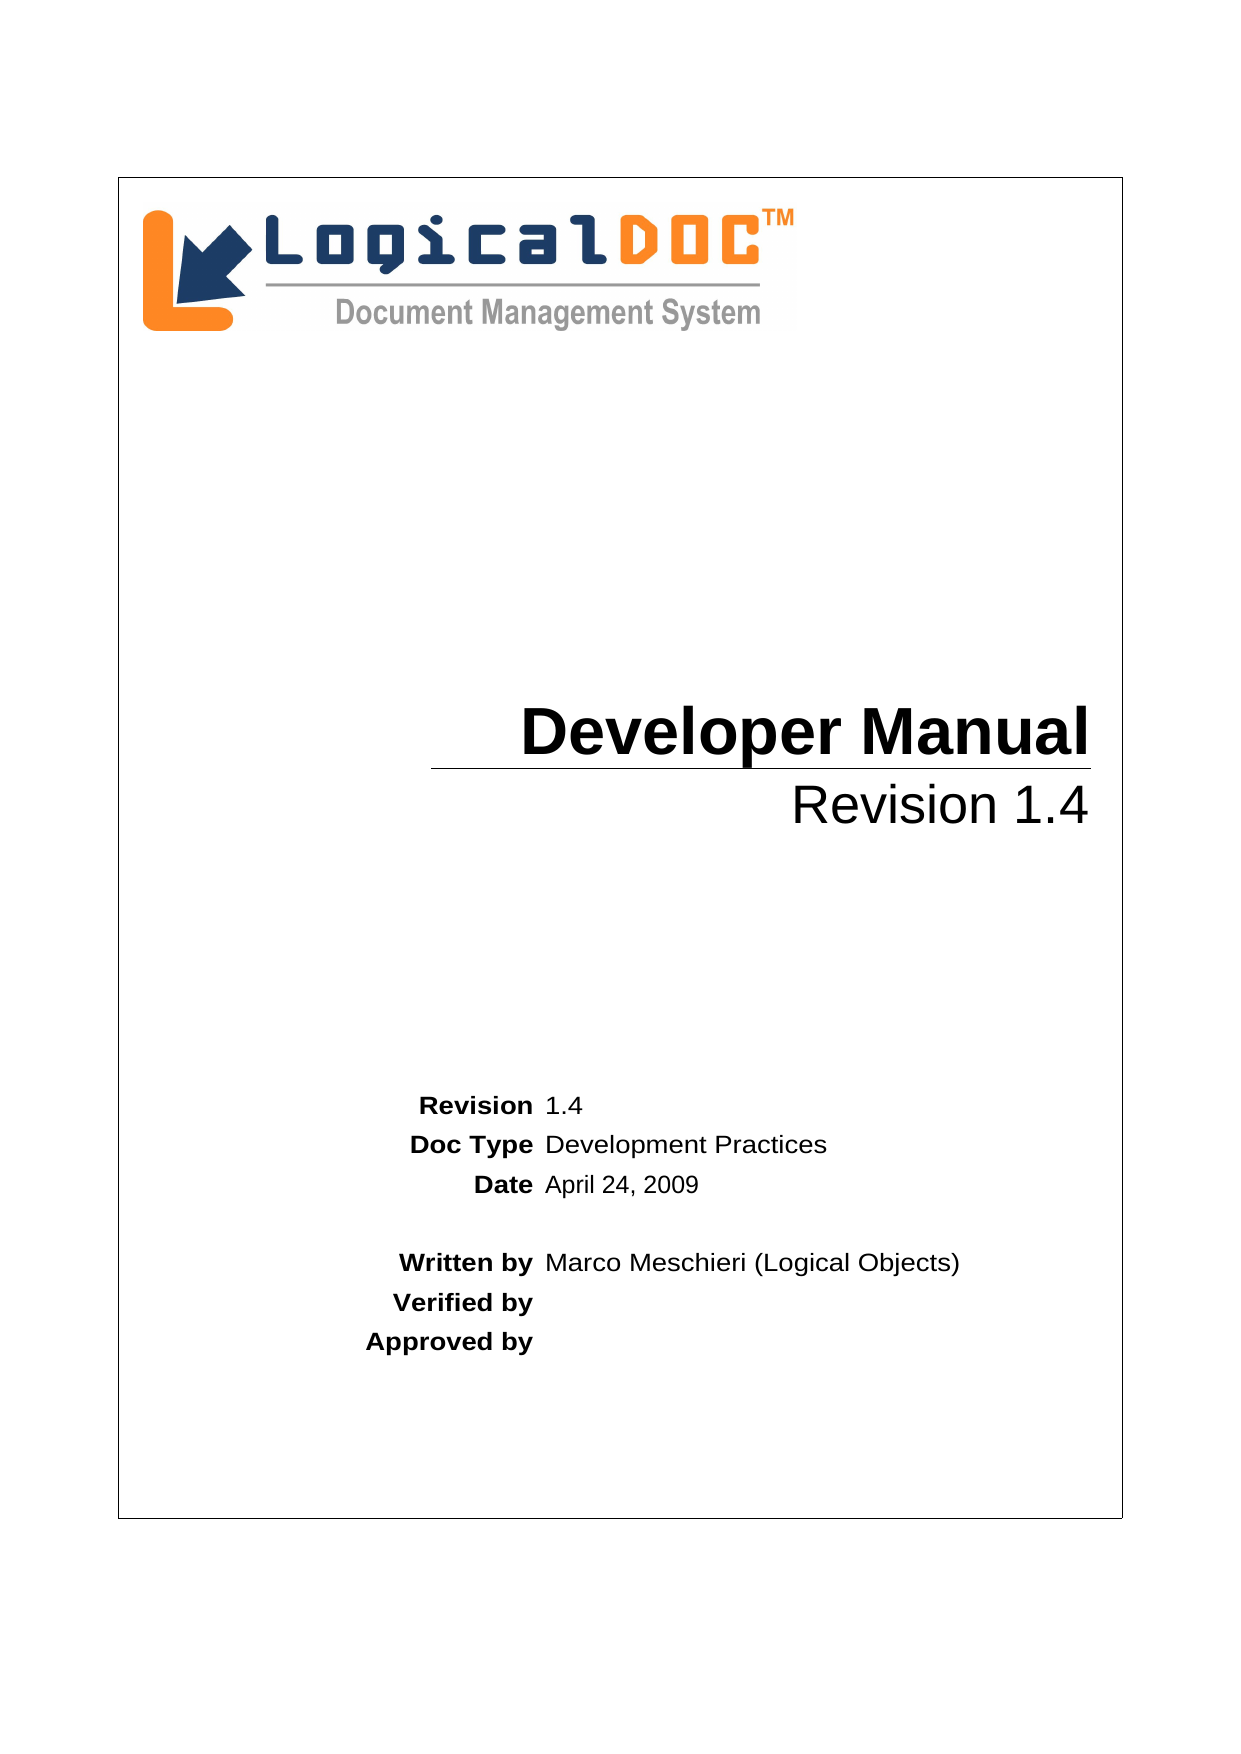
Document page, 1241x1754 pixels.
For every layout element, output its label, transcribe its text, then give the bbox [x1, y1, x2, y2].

table_header [986, 1086, 1025, 1125]
table_cell Approved by [356, 1322, 539, 1362]
table_cell [986, 1125, 1025, 1165]
text Revision 1.4 [122, 774, 1089, 835]
table_cell [986, 1204, 1025, 1243]
table_cell [539, 1322, 986, 1362]
table_cell Verified by [356, 1283, 539, 1322]
table_cell Marco Meschieri (Logical Objects) [539, 1244, 986, 1283]
table_cell [539, 1204, 986, 1243]
title Developer Manual [431, 694, 1091, 768]
table_cell [986, 1165, 1025, 1204]
table_header 1.4 [539, 1086, 986, 1125]
table_cell [356, 1204, 539, 1243]
table_cell [986, 1283, 1025, 1322]
table_cell April 24, 2009 [539, 1165, 986, 1204]
table_cell Written by [356, 1244, 539, 1283]
table_cell [539, 1283, 986, 1322]
table_cell [986, 1322, 1025, 1362]
picture [143, 202, 797, 331]
table_header Revision [356, 1086, 539, 1125]
table_cell Doc Type [356, 1125, 539, 1165]
table_cell Development Practices [539, 1125, 986, 1165]
table_cell [986, 1244, 1025, 1283]
table_cell Date [356, 1165, 539, 1204]
